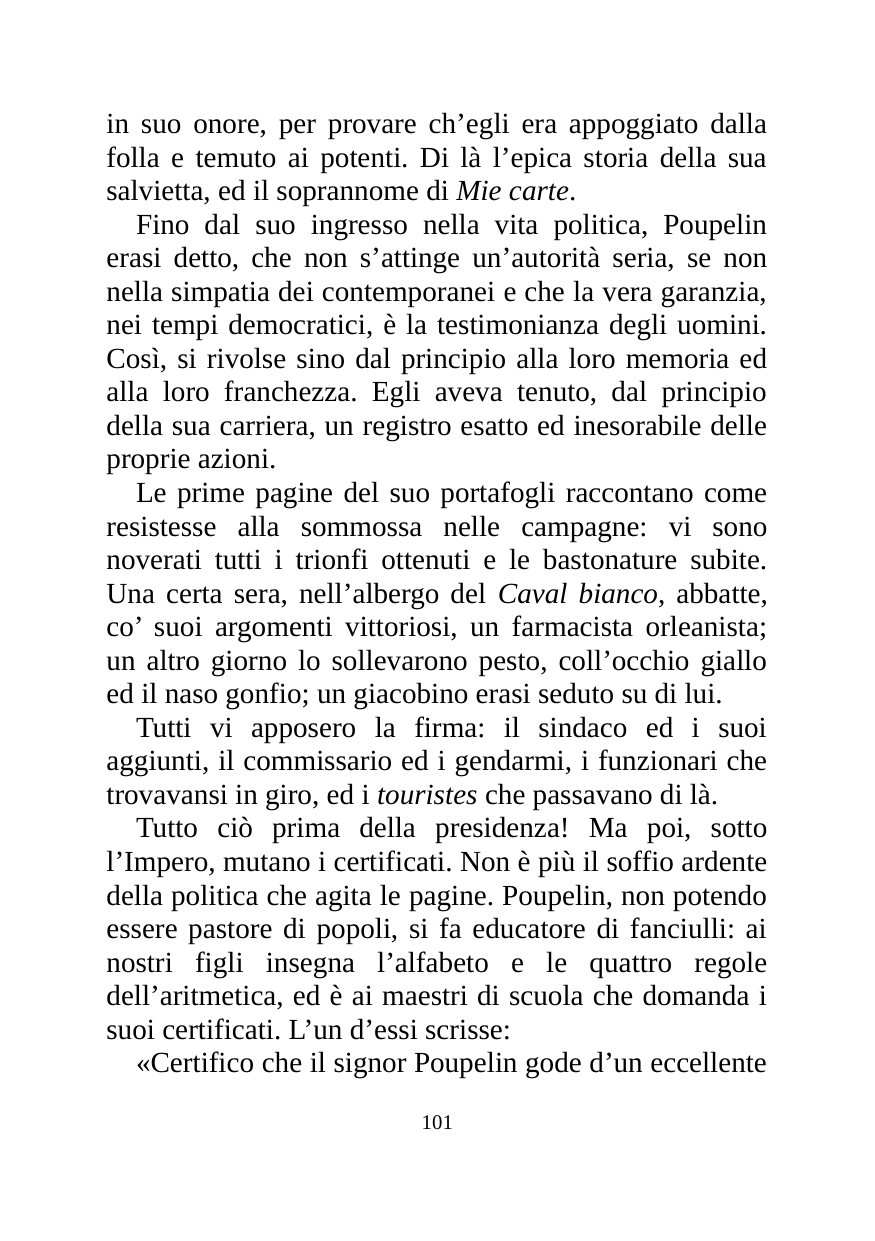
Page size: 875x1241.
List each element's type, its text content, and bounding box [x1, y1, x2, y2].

text in suo onore, per provare ch’egli era appoggiato dalla folla e temuto ai potenti. Di là l’epica storia della sua salvietta, ed il soprannome di Mie carte. [106, 106, 768, 207]
text Fino dal suo ingresso nella vita politica, Poupelin erasi detto, che non s’attinge un’autorità seria, se non nella simpatia dei contemporanei e che la vera garanzia, nei tempi democratici, è la testimonianza degli uomini. Così, si rivolse sino dal principio alla loro memoria ed alla loro franchezza. Egli aveva tenuto, dal principio della sua carriera, un registro esatto ed inesorabile delle proprie azioni. [106, 207, 768, 475]
text Tutto ciò prima della presidenza! Ma poi, sotto l’Impero, mutano i certificati. Non è più il soffio ardente della politica che agita le pagine. Poupelin, non potendo essere pastore di popoli, si fa educatore di fanciulli: ai nostri figli insegna l’alfabeto e le quattro regole dell’aritmetica, ed è ai maestri di scuola che domanda i suoi certificati. L’un d’essi scrisse: [106, 811, 768, 1045]
text Tutti vi apposero la firma: il sindaco ed i suoi aggiunti, il commissario ed i gendarmi, i funzionari che trovavansi in giro, ed i touristes che passavano di là. [106, 710, 768, 811]
text Le prime pagine del suo portafogli raccontano come resistesse alla sommossa nelle campagne: vi sono noverati tutti i trionfi ottenuti e le bastonature subite. Una certa sera, nell’albergo del Caval bianco, abbatte, co’ suoi argomenti vittoriosi, un farmacista orleanista; un altro giorno lo sollevarono pesto, coll’occhio giallo ed il naso gonfio; un giacobino erasi seduto su di lui. [106, 475, 768, 710]
text «Certifico che il signor Poupelin gode d’un eccellente [106, 1045, 768, 1079]
